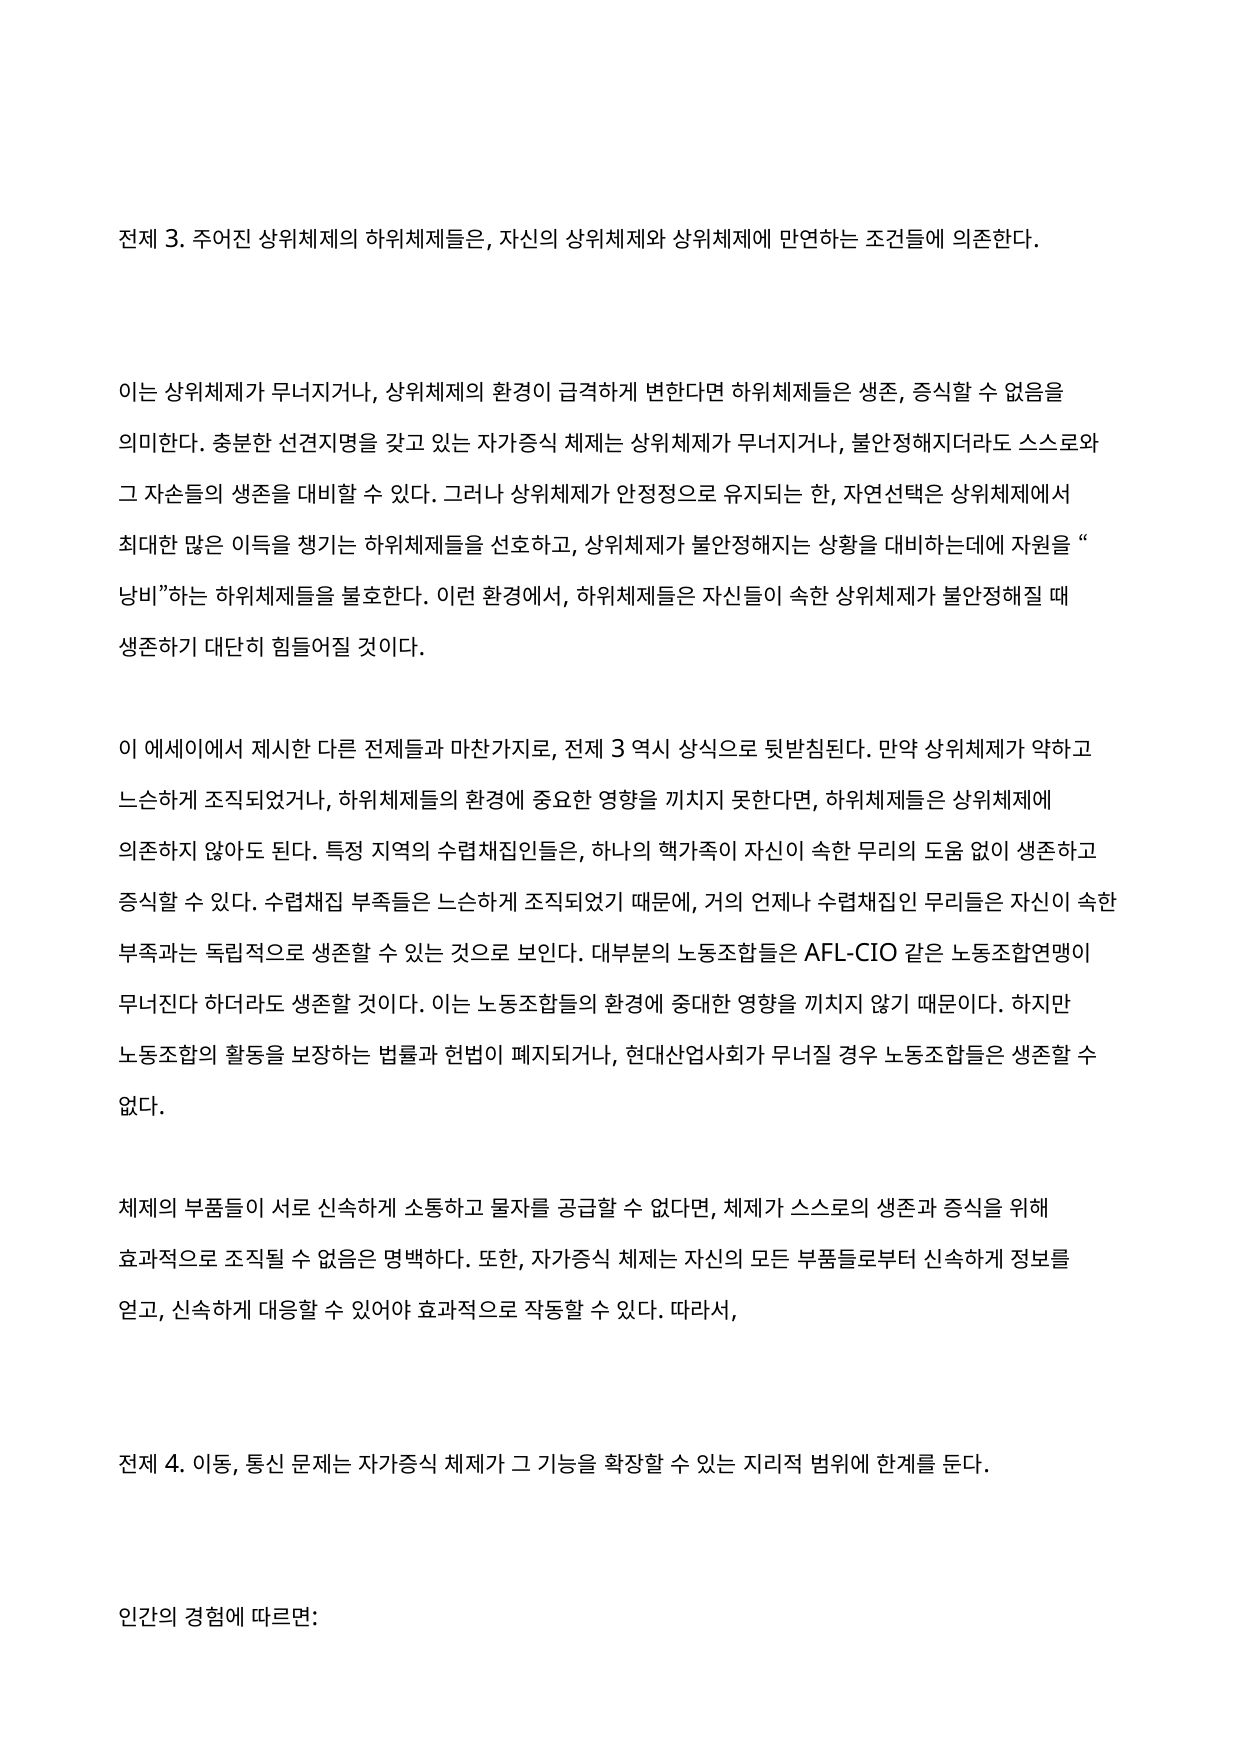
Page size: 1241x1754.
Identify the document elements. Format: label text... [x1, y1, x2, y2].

text 이 에세이에서 제시한 다른 전제들과 마찬가지로, 전제 3 역시 상식으로 뒷받침된다. 만약 상위체제가 약하고 느슨하게 조직되었거나, 하위체제들의 환경에 중요한 영향을 끼치지 못한다면, 하위체제들은 상위체제에 의존하지 않아도 된다. 특정 지역의 수렵채집인들은, 하나의 핵가족이 자신이 속한 무리의 도움 없이 생존하고 증식할 수 있다. 수렵채집 부족들은 느슨하게 조직되었기 때문에, 거의 언제나 수렵채집인 무리들은 자신이 속한 부족과는 독립적으로 생존할 수 있는 것으로 보인다. 대부분의 노동조합들은 AFL-CIO 같은 노동조합연맹이 무너진다 하더라도 생존할 것이다. 이는 노동조합들의 환경에 중대한 영향을 끼치지 않기 때문이다. 하지만 노동조합의 활동을 보장하는 법률과 헌법이 폐지되거나, 현대산업사회가 무너질 경우 노동조합들은 생존할 수 없다. [118, 731, 1122, 1122]
text 이는 상위체제가 무너지거나, 상위체제의 환경이 급격하게 변한다면 하위체제들은 생존, 증식할 수 없음을 의미한다. 충분한 선견지명을 갖고 있는 자가증식 체제는 상위체제가 무너지거나, 불안정해지더라도 스스로와 그 자손들의 생존을 대비할 수 있다. 그러나 상위체제가 안정정으로 유지되는 한, 자연선택은 상위체제에서 최대한 많은 이득을 챙기는 하위체제들을 선호하고, 상위체제가 불안정해지는 상황을 대비하는데에 자원을 “낭비”하는 하위체제들을 불호한다. 이런 환경에서, 하위체제들은 자신들이 속한 상위체제가 불안정해질 때 생존하기 대단히 힘들어질 것이다. [118, 373, 1122, 663]
text 체제의 부품들이 서로 신속하게 소통하고 물자를 공급할 수 없다면, 체제가 스스로의 생존과 증식을 위해 효과적으로 조직될 수 없음은 명백하다. 또한, 자가증식 체제는 자신의 모든 부품들로부터 신속하게 정보를 얻고, 신속하게 대응할 수 있어야 효과적으로 작동할 수 있다. 따라서, [118, 1190, 1122, 1326]
text 인간의 경험에 따르면: [118, 1598, 1122, 1632]
text 전제 4. 이동, 통신 문제는 자가증식 체제가 그 기능을 확장할 수 있는 지리적 범위에 한계를 둔다. [118, 1445, 1122, 1479]
text 전제 3. 주어진 상위체제의 하위체제들은, 자신의 상위체제와 상위체제에 만연하는 조건들에 의존한다. [118, 220, 1122, 254]
